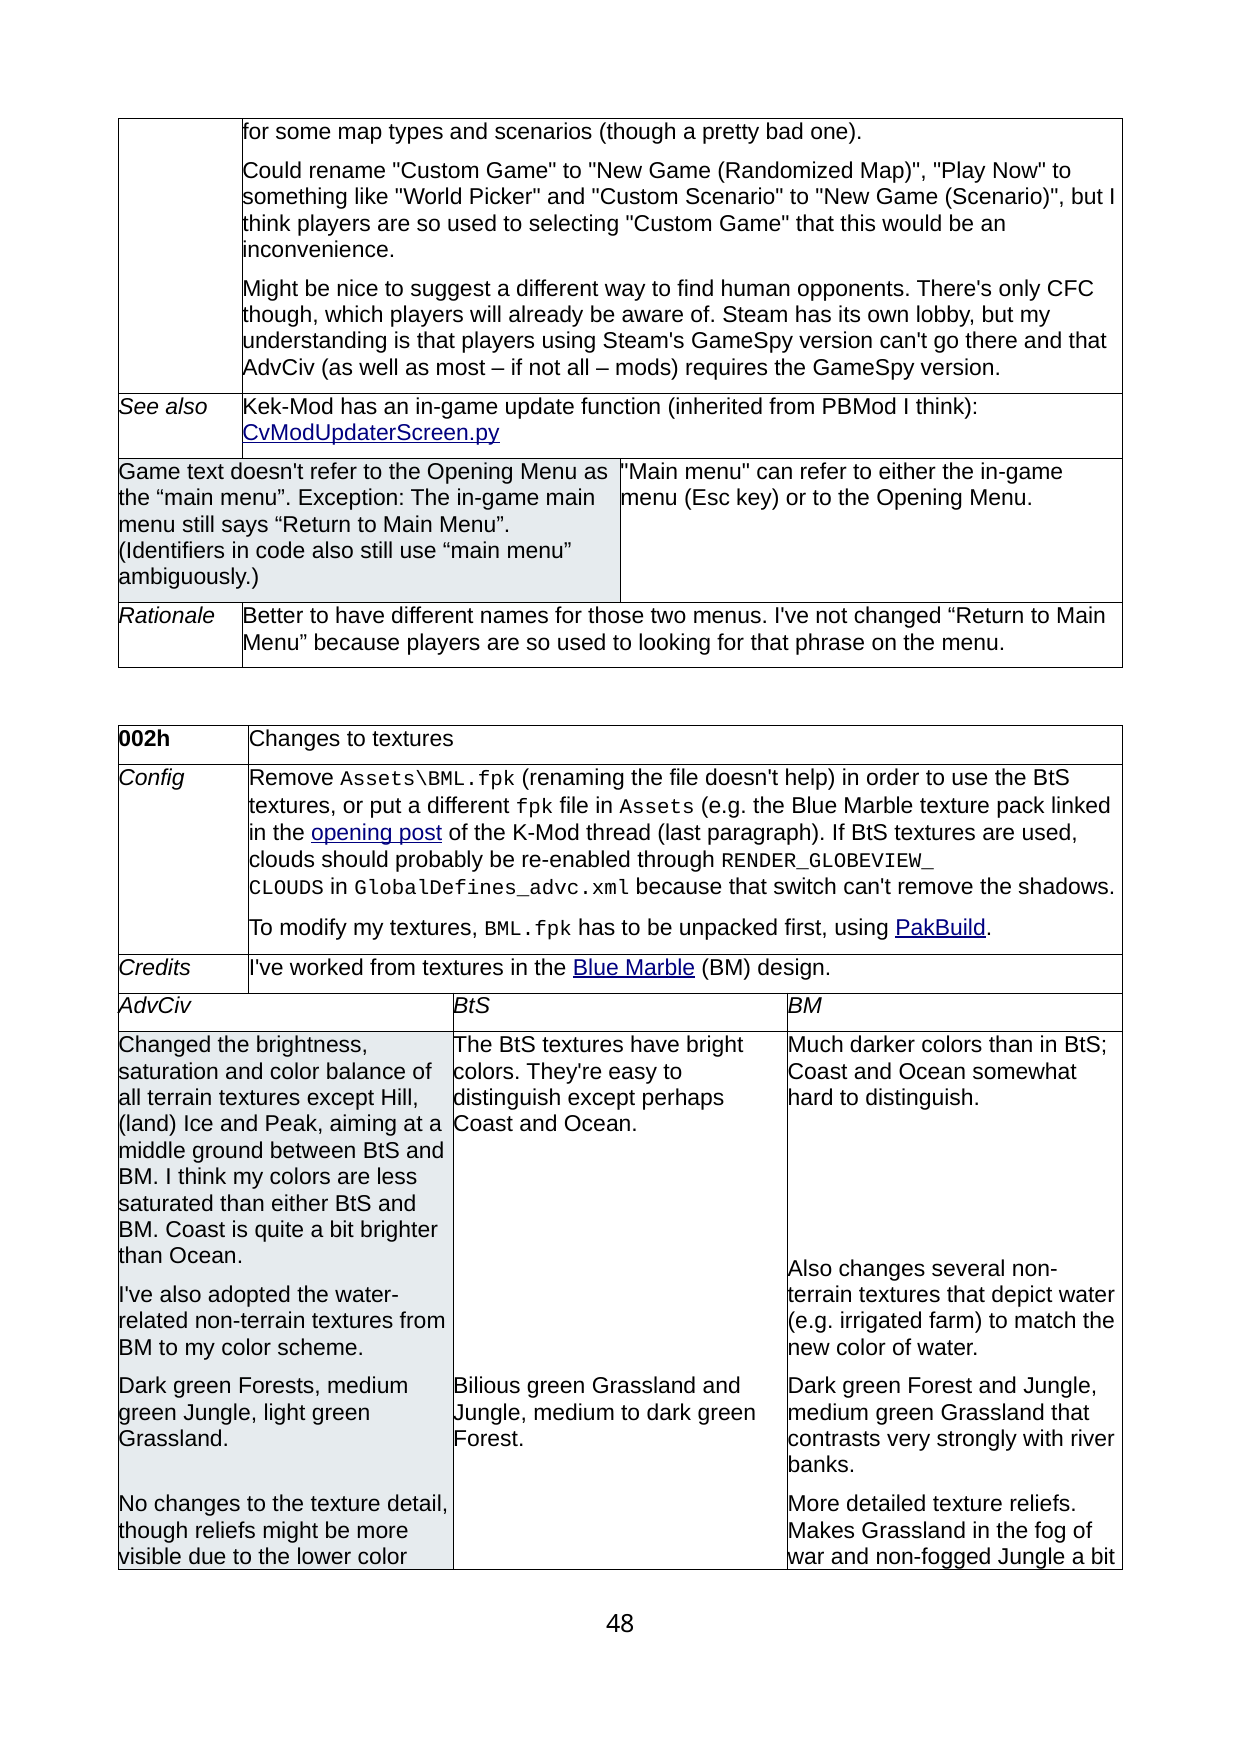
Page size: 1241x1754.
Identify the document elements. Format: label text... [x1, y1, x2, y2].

table_header 002h [119, 726, 248, 764]
table_cell Changed the brightness, saturation and color balance of all terrain textures except Hill, (land) Ice and Peak, aiming at a middle ground between BtS and BM. I think my colors are less saturated than either BtS and BM. Coast is quite a bit brighter than Ocean. I've also adopted the water-related non-terrain textures from BM to my color scheme. Dark green Forests, medium green Jungle, light green Grassland. No changes to the texture detail, though reliefs might be more visible due to the lower color [119, 1032, 453, 1569]
table_cell Game text doesn't refer to the Opening Menu as the “main menu”. Exception: The in-game main menu still says “Return to Main Menu”. (Identifiers in code also still use “main menu” ambiguously.) [119, 459, 620, 602]
table_cell Rationale [119, 603, 242, 667]
table_cell Credits [119, 955, 248, 992]
table_cell BM [788, 994, 1122, 1031]
table_cell "Main menu" can refer to either the in-game menu (Esc key) or to the Opening Menu. [621, 459, 1122, 602]
table_cell BtS [454, 994, 787, 1031]
table_cell Config [119, 765, 248, 953]
table_cell See also [119, 394, 242, 458]
table_cell Much darker colors than in BtS; Coast and Ocean somewhat hard to distinguish. Also changes several non-terrain textures that depict water (e.g. irrigated farm) to match the new color of water. Dark green Forest and Jungle, medium green Grassland that contrasts very strongly with river banks. More detailed texture reliefs. Makes Grassland in the fog of war and non-fogged Jungle a bit [788, 1032, 1122, 1569]
table_cell I've worked from textures in the Blue Marble (BM) design. [249, 955, 1122, 992]
table_cell for some map types and scenarios (though a pretty bad one). Could rename "Custom Game" to "New Game (Randomized Map)", "Play Now" to something like "World Picker" and "Custom Scenario" to "New Game (Scenario)", but I think players are so used to selecting "Custom Game" that this would be an inconvenience. Might be nice to suggest a different way to find human opponents. There's only CFC though, which players will already be aware of. Steam has its own lobby, but my understanding is that players using Steam's GameSpy version can't go there and that AdvCiv (as well as most – if not all – mods) requires the GameSpy version. [243, 119, 1122, 393]
table_cell The BtS textures have bright colors. They're easy to distinguish except perhaps Coast and Ocean. Bilious green Grassland and Jungle, medium to dark green Forest. [454, 1032, 787, 1569]
table_cell Kek-Mod has an in-game update function (inherited from PBMod I think): CvModUpdaterScreen.py [243, 394, 1122, 458]
table_cell Remove Assets\BML.fpk (renaming the file doesn't help) in order to use the BtS textures, or put a different fpk file in Assets (e.g. the Blue Marble texture pack linked in the opening post of the K-Mod thread (last paragraph). If BtS textures are used, clouds should probably be re-enabled through RENDER_GLOBEVIEW_ CLOUDS in GlobalDefines_advc.xml because that switch can't remove the shadows. To modify my textures, BML.fpk has to be unpacked first, using PakBuild. [249, 765, 1122, 953]
table_cell [119, 119, 242, 393]
table_cell AdvCiv [119, 994, 453, 1031]
table_header Changes to textures [249, 726, 1122, 764]
table_cell Better to have different names for those two menus. I've not changed “Return to Main Menu” because players are so used to looking for that phrase on the menu. [243, 603, 1122, 667]
